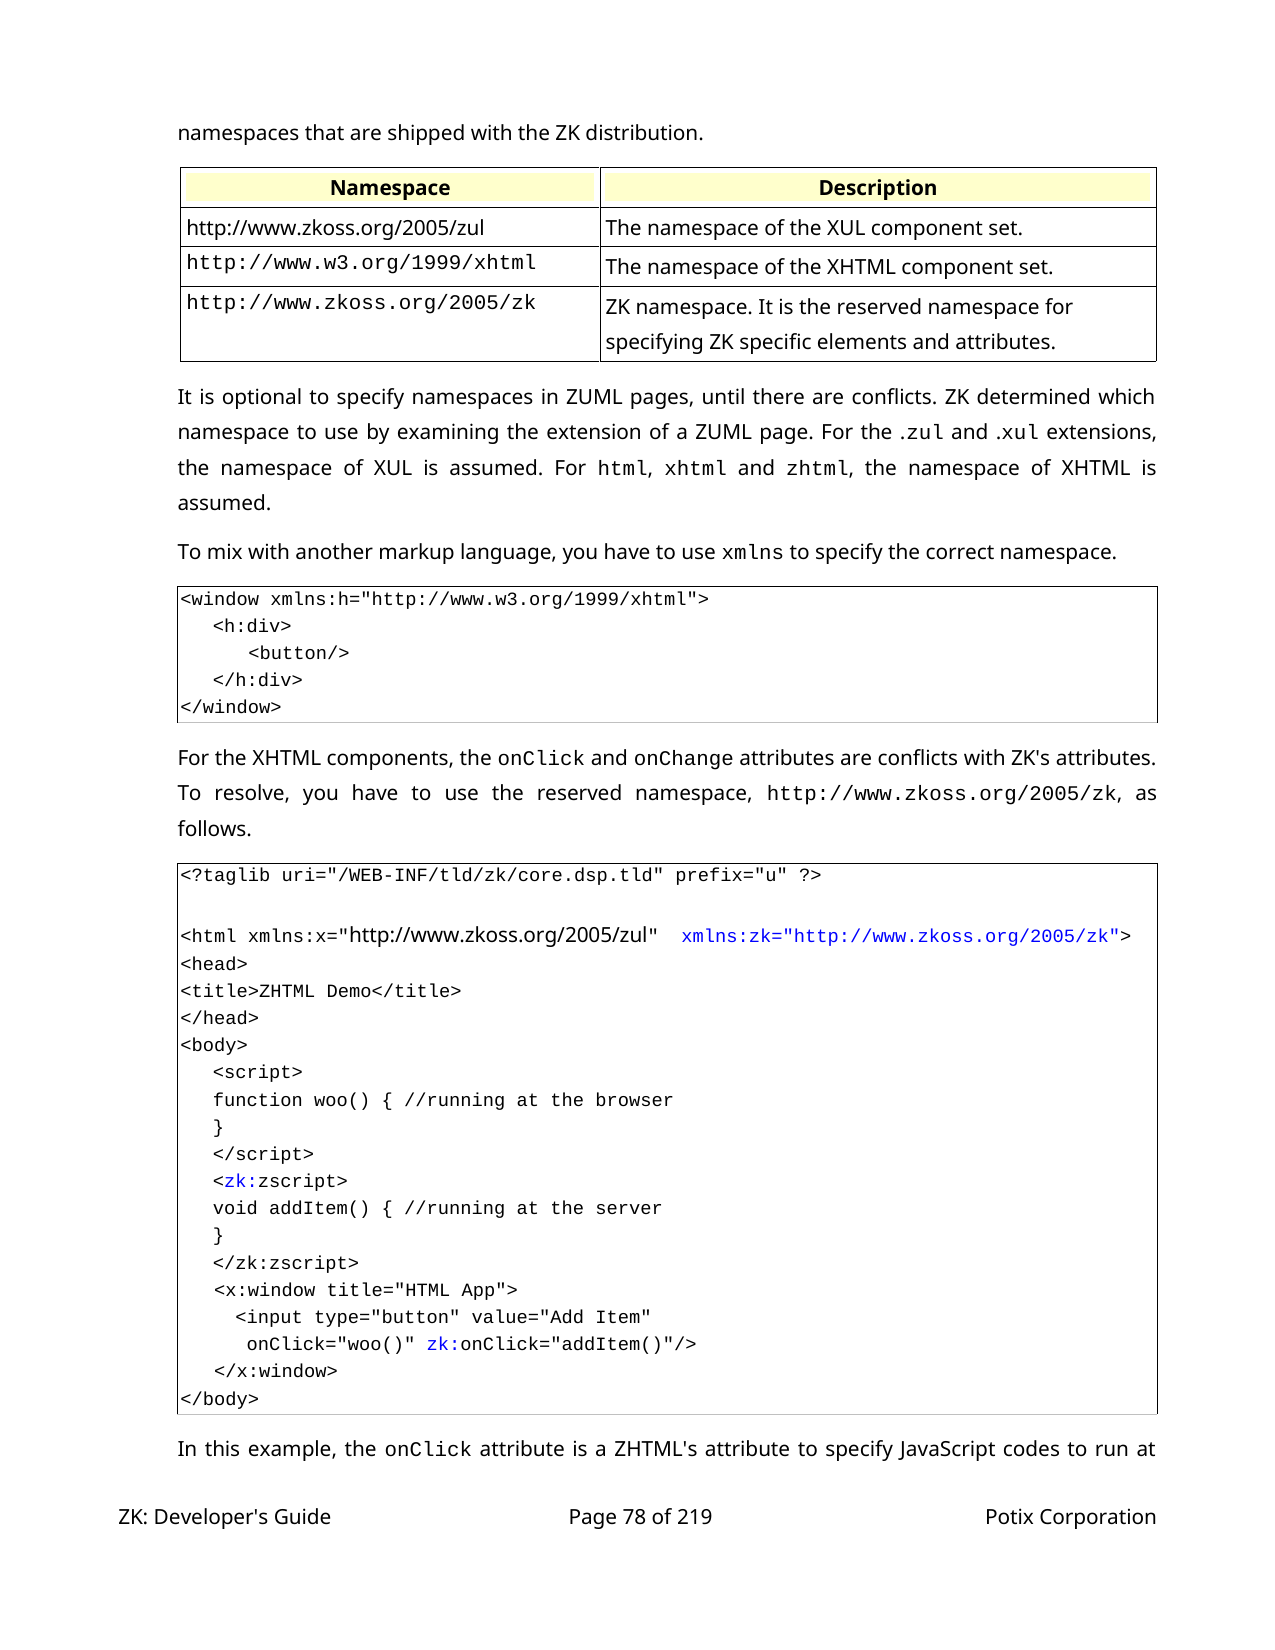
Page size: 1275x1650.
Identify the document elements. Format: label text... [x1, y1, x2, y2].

text <body> [178, 1033, 1157, 1057]
table_cell The namespace of the XUL component set. [601, 208, 1156, 246]
text </head> [178, 1006, 1157, 1030]
table_header Description [601, 168, 1156, 207]
text </window> [178, 695, 1157, 722]
text </zk:zscript> [178, 1251, 1157, 1275]
text void addItem() { //running at the server [178, 1196, 1157, 1220]
text <h:div> [178, 613, 1157, 638]
text <window xmlns:h="http://www.w3.org/1999/xhtml"> [178, 587, 1157, 611]
table_cell ZK namespace. It is the reserved namespace for specifying ZK specific elements and attributes. [601, 287, 1156, 361]
text <x:window title="HTML App"> [178, 1278, 1157, 1302]
text <head> [178, 951, 1157, 976]
text <?taglib uri="/WEB-INF/tld/zk/core.dsp.tld" prefix="u" ?> [178, 864, 1157, 887]
text } [178, 1223, 1157, 1248]
text <title>ZHTML Demo</title> [178, 979, 1157, 1003]
text </h:div> [178, 668, 1157, 692]
text onClick="woo()" zk:onClick="addItem()"/> [178, 1332, 1157, 1356]
text In this example, the onClick attribute is a ZHTML's attribute to specify JavaScript codes to run at [177, 1434, 1157, 1463]
table_cell http://www.w3.org/1999/xhtml [181, 247, 599, 286]
table_cell http://www.zkoss.org/2005/zul [181, 208, 599, 246]
text To mix with another markup language, you have to use xmlns to specify the correct namespace. [177, 537, 1157, 566]
text <input type="button" value="Add Item" [178, 1305, 1157, 1329]
text It is optional to specify namespaces in ZUML pages, until there are conflicts. ZK determined which namespace to use by examining the extension of a ZUML page. For the .zul and .xul extensions, the namespace of XUL is assumed. For html, xhtml and zhtml, the namespace of XHTML is assumed. [177, 382, 1157, 517]
text </script> [178, 1142, 1157, 1166]
table_cell The namespace of the XHTML component set. [601, 247, 1156, 286]
text } [178, 1114, 1157, 1139]
text </x:window> [178, 1359, 1157, 1383]
text </body> [178, 1386, 1157, 1414]
table_cell http://www.zkoss.org/2005/zk [181, 287, 599, 361]
text <html xmlns:x="http://www.zkoss.org/2005/zul" xmlns:zk="http://www.zkoss.org/2005/zk"> [178, 917, 1157, 948]
text For the XHTML components, the onClick and onChange attributes are conflicts with ZK's attributes. To resolve, you have to use the reserved namespace, http://www.zkoss.org/2005/zk, as follows. [177, 743, 1157, 842]
text namespaces that are shipped with the ZK distribution. [177, 118, 1157, 146]
text <zk:zscript> [178, 1169, 1157, 1193]
text function woo() { //running at the browser [178, 1087, 1157, 1112]
text <button/> [178, 641, 1157, 665]
text <script> [178, 1060, 1157, 1084]
table_header Namespace [181, 168, 599, 207]
